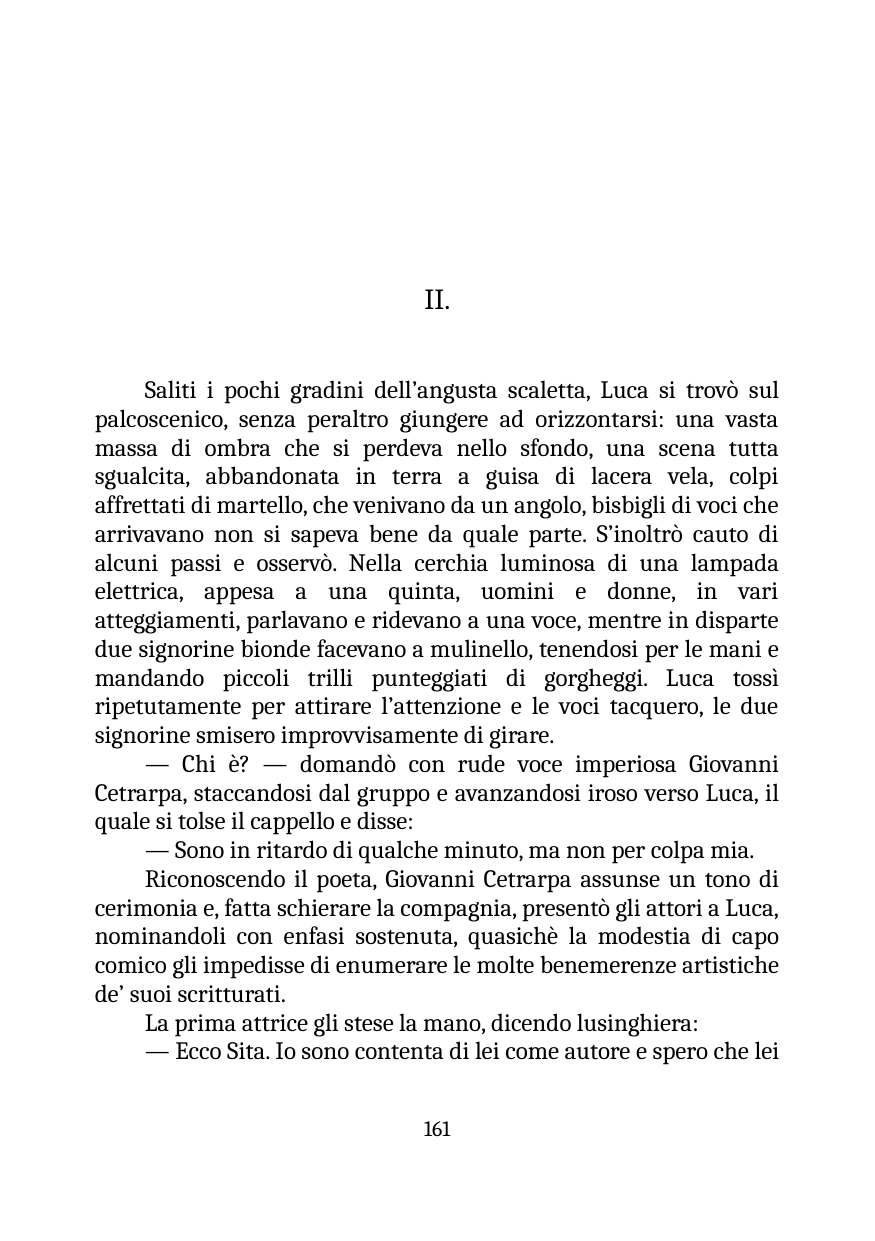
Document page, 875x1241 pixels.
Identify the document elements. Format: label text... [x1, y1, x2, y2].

text — Ecco Sita. Io sono contenta di lei come autore e spero che lei [94, 1037, 779, 1066]
text La prima attrice gli stese la mano, dicendo lusinghiera: [94, 1008, 779, 1037]
text — Chi è? — domandò con rude voce imperiosa Giovanni Cetrarpa, staccandosi dal gruppo e avanzandosi iroso verso Luca, il quale si tolse il cappello e disse: [94, 750, 779, 836]
subtitle II. [94, 283, 779, 317]
text — Sono in ritardo di qualche minuto, ma non per colpa mia. [94, 836, 779, 865]
text Riconoscendo il poeta, Giovanni Cetrarpa assunse un tono di cerimonia e, fatta schierare la compagnia, presentò gli attori a Luca, nominandoli con enfasi sostenuta, quasichè la modestia di capo comico gli impedisse di enumerare le molte benemerenze artistiche de’ suoi scritturati. [94, 865, 779, 1008]
text Saliti i pochi gradini dell’angusta scaletta, Luca si trovò sul palcoscenico, senza peraltro giungere ad orizzontarsi: una vasta massa di ombra che si perdeva nello sfondo, una scena tutta sgualcita, abbandonata in terra a guisa di lacera vela, colpi affrettati di martello, che venivano da un angolo, bisbigli di voci che arrivavano non si sapeva bene da quale parte. S’inoltrò cauto di alcuni passi e osservò. Nella cerchia luminosa di una lampada elettrica, appesa a una quinta, uomini e donne, in vari atteggiamenti, parlavano e ridevano a una voce, mentre in disparte due signorine bionde facevano a mulinello, tenendosi per le mani e mandando piccoli trilli punteggiati di gorgheggi. Luca tossì ripetutamente per attirare l’attenzione e le voci tacquero, le due signorine smisero improvvisamente di girare. [94, 376, 779, 750]
